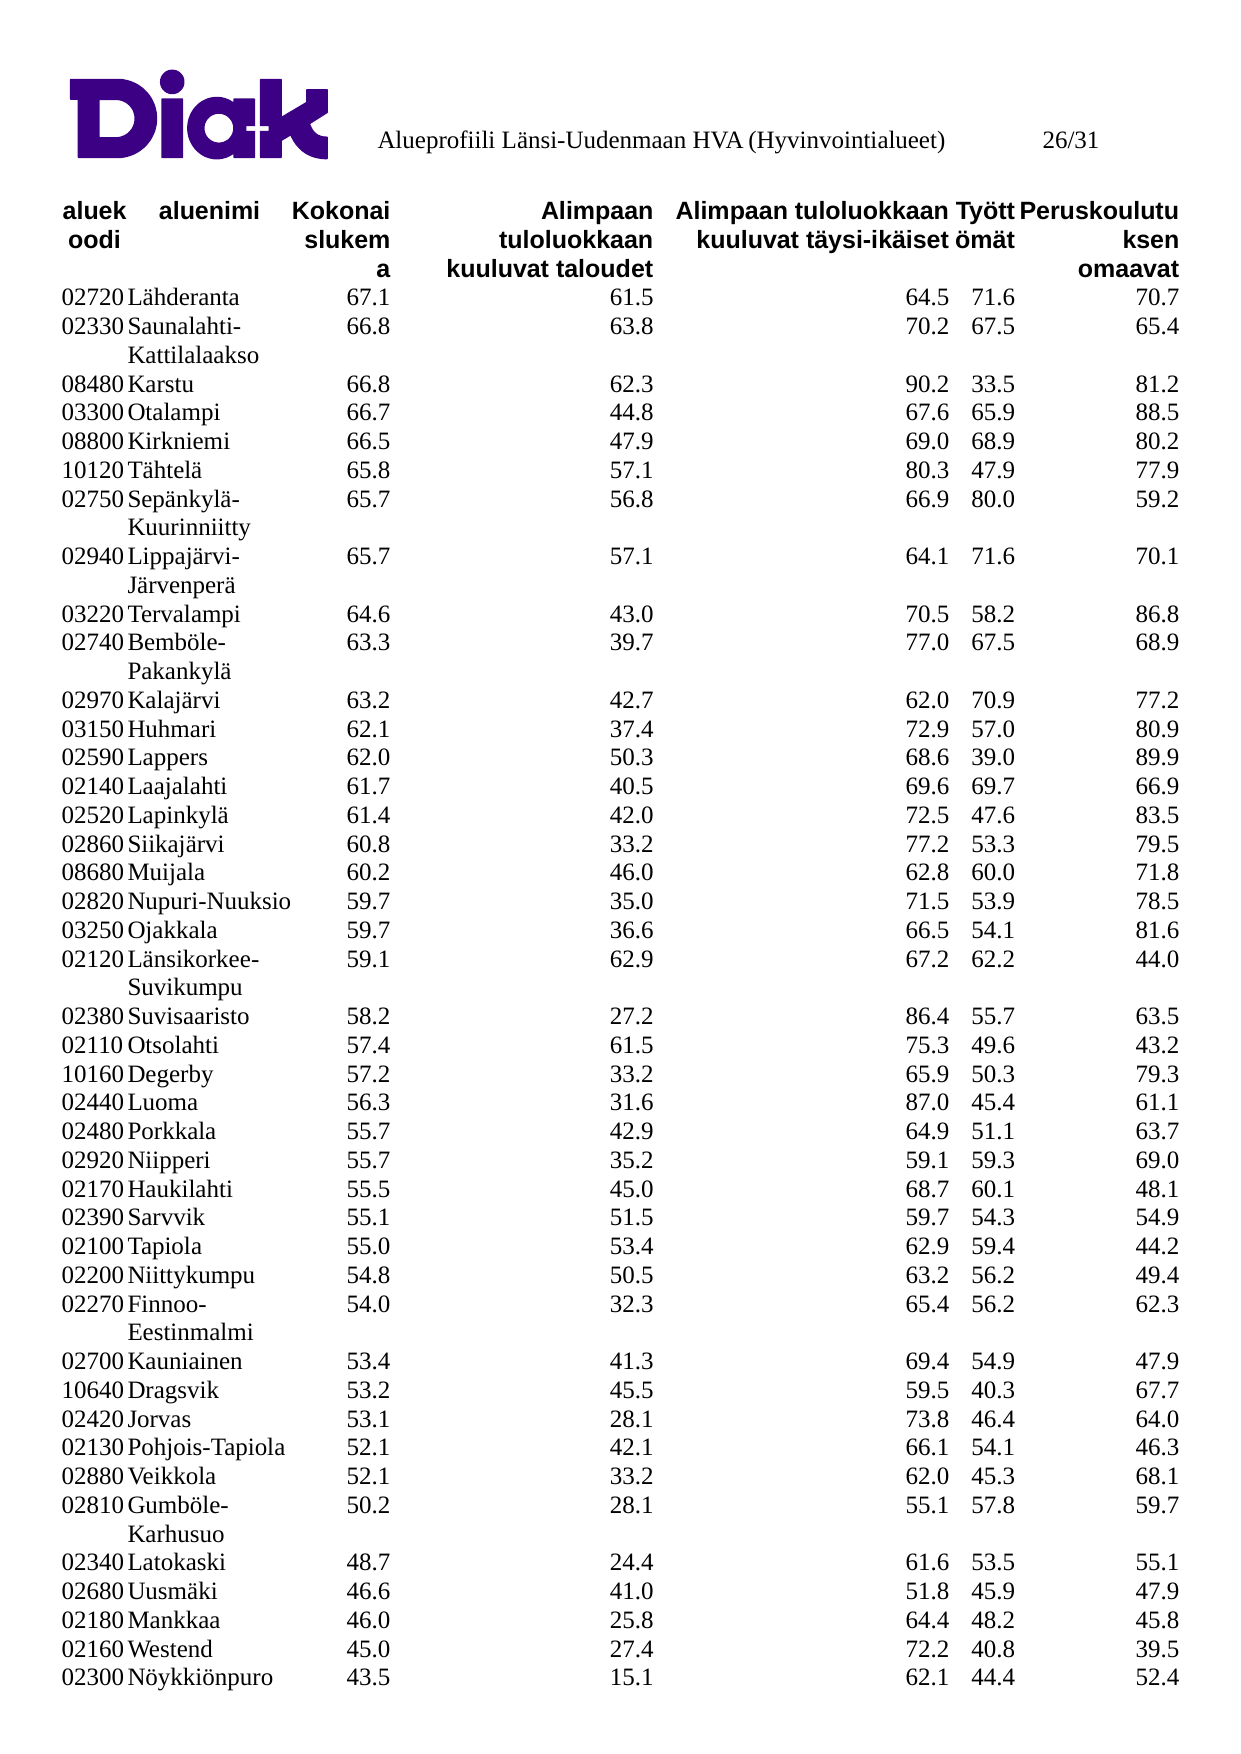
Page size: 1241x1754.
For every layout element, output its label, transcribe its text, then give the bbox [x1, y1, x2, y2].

table_cell Nupuri-Nuuksio [127, 886, 291, 915]
table_cell 71.8 [1015, 858, 1179, 886]
table_cell 66.9 [653, 484, 949, 541]
table_cell 02160 [61, 1634, 127, 1662]
table_cell Saunalahti-Kattilalaakso [127, 311, 291, 369]
table_cell 44.2 [1015, 1231, 1179, 1260]
table_cell 55.1 [291, 1203, 390, 1231]
table_cell 48.7 [291, 1548, 390, 1576]
table_cell 33.2 [390, 829, 653, 857]
table_cell 45.3 [949, 1461, 1015, 1490]
table_cell 31.6 [390, 1088, 653, 1116]
table_cell 02330 [61, 311, 127, 369]
table_cell 64.1 [653, 541, 949, 599]
table_cell 60.2 [291, 858, 390, 886]
table_cell 44.8 [390, 398, 653, 426]
table_cell 41.0 [390, 1576, 653, 1605]
table_cell Gumböle-Karhusuo [127, 1490, 291, 1547]
table_cell 88.5 [1015, 398, 1179, 426]
table_cell 64.9 [653, 1116, 949, 1145]
table_cell 56.2 [949, 1289, 1015, 1346]
table_cell 28.1 [390, 1490, 653, 1547]
table_cell 66.7 [291, 398, 390, 426]
table_cell 02480 [61, 1116, 127, 1145]
table_cell 28.1 [390, 1404, 653, 1432]
table_cell 75.3 [653, 1030, 949, 1059]
table_cell 77.9 [1015, 455, 1179, 484]
table_cell 02180 [61, 1605, 127, 1634]
table_cell Sarvvik [127, 1203, 291, 1231]
table_cell 67.2 [653, 944, 949, 1001]
table_cell 02440 [61, 1088, 127, 1116]
table_cell 62.1 [291, 714, 390, 742]
table_cell 62.0 [653, 1461, 949, 1490]
table_cell 70.1 [1015, 541, 1179, 599]
table_cell 53.4 [390, 1231, 653, 1260]
table_cell 67.5 [949, 628, 1015, 685]
table_cell 02700 [61, 1346, 127, 1375]
table_cell 65.4 [653, 1289, 949, 1346]
table_cell Tervalampi [127, 599, 291, 627]
table_cell 66.8 [291, 369, 390, 397]
table_cell 54.9 [949, 1346, 1015, 1375]
table_cell 45.4 [949, 1088, 1015, 1116]
table_cell Lappers [127, 743, 291, 771]
table_cell 55.7 [949, 1001, 1015, 1030]
table_cell 48.2 [949, 1605, 1015, 1634]
table_cell 81.6 [1015, 915, 1179, 944]
table_cell 59.7 [653, 1203, 949, 1231]
table_cell 59.1 [291, 944, 390, 1001]
table_cell 59.7 [291, 915, 390, 944]
table_cell 02130 [61, 1433, 127, 1461]
table_cell 63.2 [653, 1260, 949, 1289]
table_cell Porkkala [127, 1116, 291, 1145]
table_cell 70.9 [949, 685, 1015, 714]
table_cell 54.3 [949, 1203, 1015, 1231]
table_cell 60.1 [949, 1174, 1015, 1202]
table_cell 66.1 [653, 1433, 949, 1461]
table_cell 08480 [61, 369, 127, 397]
table_cell 02200 [61, 1260, 127, 1289]
table_cell 72.9 [653, 714, 949, 742]
table_cell 44.0 [1015, 944, 1179, 1001]
table_header Kokonaislukema [291, 196, 390, 282]
table_cell 89.9 [1015, 743, 1179, 771]
table_cell 45.8 [1015, 1605, 1179, 1634]
table_cell 61.4 [291, 800, 390, 829]
table_cell 08800 [61, 426, 127, 455]
table_cell 64.0 [1015, 1404, 1179, 1432]
table_cell 35.0 [390, 886, 653, 915]
table_cell 77.2 [653, 829, 949, 857]
table_cell 70.5 [653, 599, 949, 627]
table_cell 62.8 [653, 858, 949, 886]
table_cell 54.9 [1015, 1203, 1179, 1231]
table_cell Pohjois-Tapiola [127, 1433, 291, 1461]
table_cell 46.3 [1015, 1433, 1179, 1461]
table_cell 61.7 [291, 771, 390, 800]
table_cell 36.6 [390, 915, 653, 944]
table_cell 54.1 [949, 915, 1015, 944]
table_cell Laajalahti [127, 771, 291, 800]
table_cell Siikajärvi [127, 829, 291, 857]
table_cell Lapinkylä [127, 800, 291, 829]
table_cell 40.5 [390, 771, 653, 800]
table_cell 42.0 [390, 800, 653, 829]
table_cell Huhmari [127, 714, 291, 742]
table_cell 02170 [61, 1174, 127, 1202]
table_cell 08680 [61, 858, 127, 886]
table_cell 58.2 [949, 599, 1015, 627]
table_cell 46.4 [949, 1404, 1015, 1432]
table_cell 15.1 [390, 1663, 653, 1691]
table_cell 70.7 [1015, 283, 1179, 311]
table_cell Lähderanta [127, 283, 291, 311]
table_cell 80.9 [1015, 714, 1179, 742]
table_cell 59.7 [291, 886, 390, 915]
table_cell Otsolahti [127, 1030, 291, 1059]
table_cell 71.5 [653, 886, 949, 915]
table_cell 62.2 [949, 944, 1015, 1001]
table_cell 55.1 [1015, 1548, 1179, 1576]
table_cell 90.2 [653, 369, 949, 397]
table_cell 35.2 [390, 1145, 653, 1174]
table_cell 02880 [61, 1461, 127, 1490]
table_cell 70.2 [653, 311, 949, 369]
table_header Alimpaan tuloluokkaan kuuluvat täysi-ikäiset [653, 196, 949, 282]
table_cell 45.0 [390, 1174, 653, 1202]
table_cell 02920 [61, 1145, 127, 1174]
table_cell Mankkaa [127, 1605, 291, 1634]
table_cell 62.9 [653, 1231, 949, 1260]
table_cell 33.2 [390, 1461, 653, 1490]
table_cell Otalampi [127, 398, 291, 426]
table_cell 46.6 [291, 1576, 390, 1605]
table_cell 02750 [61, 484, 127, 541]
table_cell 25.8 [390, 1605, 653, 1634]
table_cell 61.5 [390, 1030, 653, 1059]
table_cell 02740 [61, 628, 127, 685]
table_cell 60.0 [949, 858, 1015, 886]
table_cell Veikkola [127, 1461, 291, 1490]
table_cell Kauniainen [127, 1346, 291, 1375]
table_cell Nöykkiönpuro [127, 1663, 291, 1691]
table_cell 02300 [61, 1663, 127, 1691]
table_cell 53.9 [949, 886, 1015, 915]
table_cell 63.2 [291, 685, 390, 714]
table_cell 52.1 [291, 1461, 390, 1490]
table_cell 42.9 [390, 1116, 653, 1145]
table_cell 53.2 [291, 1375, 390, 1404]
table_cell 45.0 [291, 1634, 390, 1662]
table_cell 02100 [61, 1231, 127, 1260]
table_cell 67.1 [291, 283, 390, 311]
table_cell 39.7 [390, 628, 653, 685]
table_cell 68.9 [1015, 628, 1179, 685]
table_cell 61.1 [1015, 1088, 1179, 1116]
table_cell 71.6 [949, 541, 1015, 599]
table_cell 54.8 [291, 1260, 390, 1289]
table_cell 80.2 [1015, 426, 1179, 455]
table_cell 68.9 [949, 426, 1015, 455]
table_cell 03250 [61, 915, 127, 944]
table_cell Niipperi [127, 1145, 291, 1174]
table_cell Lippajärvi-Järvenperä [127, 541, 291, 599]
table_header aluenimi [127, 196, 291, 282]
table_cell 57.2 [291, 1059, 390, 1087]
table_cell 40.8 [949, 1634, 1015, 1662]
table_cell 57.1 [390, 455, 653, 484]
table_cell 45.5 [390, 1375, 653, 1404]
table_cell 02520 [61, 800, 127, 829]
table_cell 69.7 [949, 771, 1015, 800]
table_cell 56.2 [949, 1260, 1015, 1289]
table_cell 02680 [61, 1576, 127, 1605]
table_cell 24.4 [390, 1548, 653, 1576]
table_cell 62.9 [390, 944, 653, 1001]
table_cell 50.3 [949, 1059, 1015, 1087]
table_cell Tähtelä [127, 455, 291, 484]
table_cell 86.8 [1015, 599, 1179, 627]
table_cell 27.2 [390, 1001, 653, 1030]
table_header Työttömät [949, 196, 1015, 282]
table_cell Tapiola [127, 1231, 291, 1260]
table_cell 46.0 [390, 858, 653, 886]
table_cell 02340 [61, 1548, 127, 1576]
table_cell 66.8 [291, 311, 390, 369]
table_cell 59.4 [949, 1231, 1015, 1260]
table_cell 02820 [61, 886, 127, 915]
table_cell 77.2 [1015, 685, 1179, 714]
table_cell 79.5 [1015, 829, 1179, 857]
table_cell 63.7 [1015, 1116, 1179, 1145]
table_cell 61.6 [653, 1548, 949, 1576]
table_cell 59.7 [1015, 1490, 1179, 1547]
table_cell 54.1 [949, 1433, 1015, 1461]
table_cell 10120 [61, 455, 127, 484]
table_cell 66.9 [1015, 771, 1179, 800]
table_cell 03150 [61, 714, 127, 742]
table_cell 02390 [61, 1203, 127, 1231]
table_cell 49.4 [1015, 1260, 1179, 1289]
table_cell 56.3 [291, 1088, 390, 1116]
table_cell 02970 [61, 685, 127, 714]
table_cell 03300 [61, 398, 127, 426]
table_cell 60.8 [291, 829, 390, 857]
table_cell 62.0 [653, 685, 949, 714]
table_cell Kalajärvi [127, 685, 291, 714]
table_cell Degerby [127, 1059, 291, 1087]
table_cell 10640 [61, 1375, 127, 1404]
table_cell Sepänkylä-Kuurinniitty [127, 484, 291, 541]
table_cell Suvisaaristo [127, 1001, 291, 1030]
table_cell 65.8 [291, 455, 390, 484]
table_cell 02380 [61, 1001, 127, 1030]
table_cell 39.0 [949, 743, 1015, 771]
table_header Peruskoulutuksen omaavat [1015, 196, 1179, 282]
table_cell 64.6 [291, 599, 390, 627]
table_cell 53.5 [949, 1548, 1015, 1576]
table_cell 67.5 [949, 311, 1015, 369]
table_cell 87.0 [653, 1088, 949, 1116]
table_cell 57.8 [949, 1490, 1015, 1547]
table_cell 68.6 [653, 743, 949, 771]
table_cell 79.3 [1015, 1059, 1179, 1087]
table_cell 49.6 [949, 1030, 1015, 1059]
table_cell Kirkniemi [127, 426, 291, 455]
table_cell 43.5 [291, 1663, 390, 1691]
table_cell Westend [127, 1634, 291, 1662]
table_cell 55.7 [291, 1116, 390, 1145]
table_cell 59.1 [653, 1145, 949, 1174]
table_cell 02590 [61, 743, 127, 771]
table_cell 43.0 [390, 599, 653, 627]
table_cell 50.2 [291, 1490, 390, 1547]
table_cell Latokaski [127, 1548, 291, 1576]
table_cell 47.9 [390, 426, 653, 455]
table_cell 33.5 [949, 369, 1015, 397]
table_cell 55.0 [291, 1231, 390, 1260]
table_cell 02940 [61, 541, 127, 599]
table_cell 37.4 [390, 714, 653, 742]
table_cell 78.5 [1015, 886, 1179, 915]
table_cell 69.0 [653, 426, 949, 455]
table_cell 02860 [61, 829, 127, 857]
table_cell 03220 [61, 599, 127, 627]
table_cell 02270 [61, 1289, 127, 1346]
table_cell 53.3 [949, 829, 1015, 857]
table_cell 46.0 [291, 1605, 390, 1634]
table_cell 39.5 [1015, 1634, 1179, 1662]
table_cell 63.8 [390, 311, 653, 369]
table_cell 69.0 [1015, 1145, 1179, 1174]
table_cell 47.9 [1015, 1576, 1179, 1605]
table_cell 27.4 [390, 1634, 653, 1662]
table_cell 40.3 [949, 1375, 1015, 1404]
table_cell 69.6 [653, 771, 949, 800]
table_cell 42.1 [390, 1433, 653, 1461]
table_cell 48.1 [1015, 1174, 1179, 1202]
table_cell 63.5 [1015, 1001, 1179, 1030]
table_cell Bemböle-Pakankylä [127, 628, 291, 685]
table_header Alimpaan tuloluokkaan kuuluvat taloudet [390, 196, 653, 282]
table_cell 86.4 [653, 1001, 949, 1030]
table_cell 51.1 [949, 1116, 1015, 1145]
table_cell Haukilahti [127, 1174, 291, 1202]
table_cell 64.4 [653, 1605, 949, 1634]
table_cell 02810 [61, 1490, 127, 1547]
table_cell 33.2 [390, 1059, 653, 1087]
table_cell 81.2 [1015, 369, 1179, 397]
table_cell 62.1 [653, 1663, 949, 1691]
table_cell Luoma [127, 1088, 291, 1116]
table_cell 66.5 [291, 426, 390, 455]
table_cell 02120 [61, 944, 127, 1001]
table_cell 57.4 [291, 1030, 390, 1059]
table_cell 77.0 [653, 628, 949, 685]
table_cell 62.3 [1015, 1289, 1179, 1346]
table_cell Muijala [127, 858, 291, 886]
table_cell 80.3 [653, 455, 949, 484]
table_cell Länsikorkee-Suvikumpu [127, 944, 291, 1001]
table_cell 61.5 [390, 283, 653, 311]
table_cell 47.6 [949, 800, 1015, 829]
table_cell 80.0 [949, 484, 1015, 541]
table_header aluekoodi [61, 196, 127, 282]
table_cell 54.0 [291, 1289, 390, 1346]
table_cell 64.5 [653, 283, 949, 311]
table_cell Dragsvik [127, 1375, 291, 1404]
table_cell 55.1 [653, 1490, 949, 1547]
table_cell 67.6 [653, 398, 949, 426]
table_cell Niittykumpu [127, 1260, 291, 1289]
table_cell 58.2 [291, 1001, 390, 1030]
table_cell 65.4 [1015, 311, 1179, 369]
table_cell 57.0 [949, 714, 1015, 742]
table_cell 69.4 [653, 1346, 949, 1375]
table_cell 56.8 [390, 484, 653, 541]
table_cell 52.1 [291, 1433, 390, 1461]
table_cell 65.7 [291, 541, 390, 599]
table_cell 44.4 [949, 1663, 1015, 1691]
table_cell 65.7 [291, 484, 390, 541]
table_cell 62.0 [291, 743, 390, 771]
table_cell Uusmäki [127, 1576, 291, 1605]
table_cell 68.1 [1015, 1461, 1179, 1490]
table_cell 52.4 [1015, 1663, 1179, 1691]
table_cell 42.7 [390, 685, 653, 714]
table_cell 65.9 [949, 398, 1015, 426]
table_cell 02720 [61, 283, 127, 311]
table_cell 65.9 [653, 1059, 949, 1087]
table_cell 59.3 [949, 1145, 1015, 1174]
table_cell 68.7 [653, 1174, 949, 1202]
table_cell 10160 [61, 1059, 127, 1087]
table_cell 59.5 [653, 1375, 949, 1404]
table_cell 43.2 [1015, 1030, 1179, 1059]
table_cell 73.8 [653, 1404, 949, 1432]
table_cell 57.1 [390, 541, 653, 599]
table_cell 59.2 [1015, 484, 1179, 541]
table_cell 02420 [61, 1404, 127, 1432]
table_cell 50.5 [390, 1260, 653, 1289]
table_cell 47.9 [1015, 1346, 1179, 1375]
table_cell 72.5 [653, 800, 949, 829]
table_cell 72.2 [653, 1634, 949, 1662]
table_cell Ojakkala [127, 915, 291, 944]
table_cell 50.3 [390, 743, 653, 771]
table_cell 47.9 [949, 455, 1015, 484]
table_cell Karstu [127, 369, 291, 397]
table_cell 41.3 [390, 1346, 653, 1375]
table_cell 45.9 [949, 1576, 1015, 1605]
table_cell Jorvas [127, 1404, 291, 1432]
table_cell 71.6 [949, 283, 1015, 311]
table_cell 55.5 [291, 1174, 390, 1202]
table_cell Finnoo-Eestinmalmi [127, 1289, 291, 1346]
table_cell 67.7 [1015, 1375, 1179, 1404]
table_cell 55.7 [291, 1145, 390, 1174]
table_cell 51.5 [390, 1203, 653, 1231]
table_cell 02110 [61, 1030, 127, 1059]
table_cell 66.5 [653, 915, 949, 944]
table_cell 02140 [61, 771, 127, 800]
table_cell 53.4 [291, 1346, 390, 1375]
table_cell 62.3 [390, 369, 653, 397]
table_cell 32.3 [390, 1289, 653, 1346]
table_cell 83.5 [1015, 800, 1179, 829]
table_cell 63.3 [291, 628, 390, 685]
table_cell 53.1 [291, 1404, 390, 1432]
table_cell 51.8 [653, 1576, 949, 1605]
